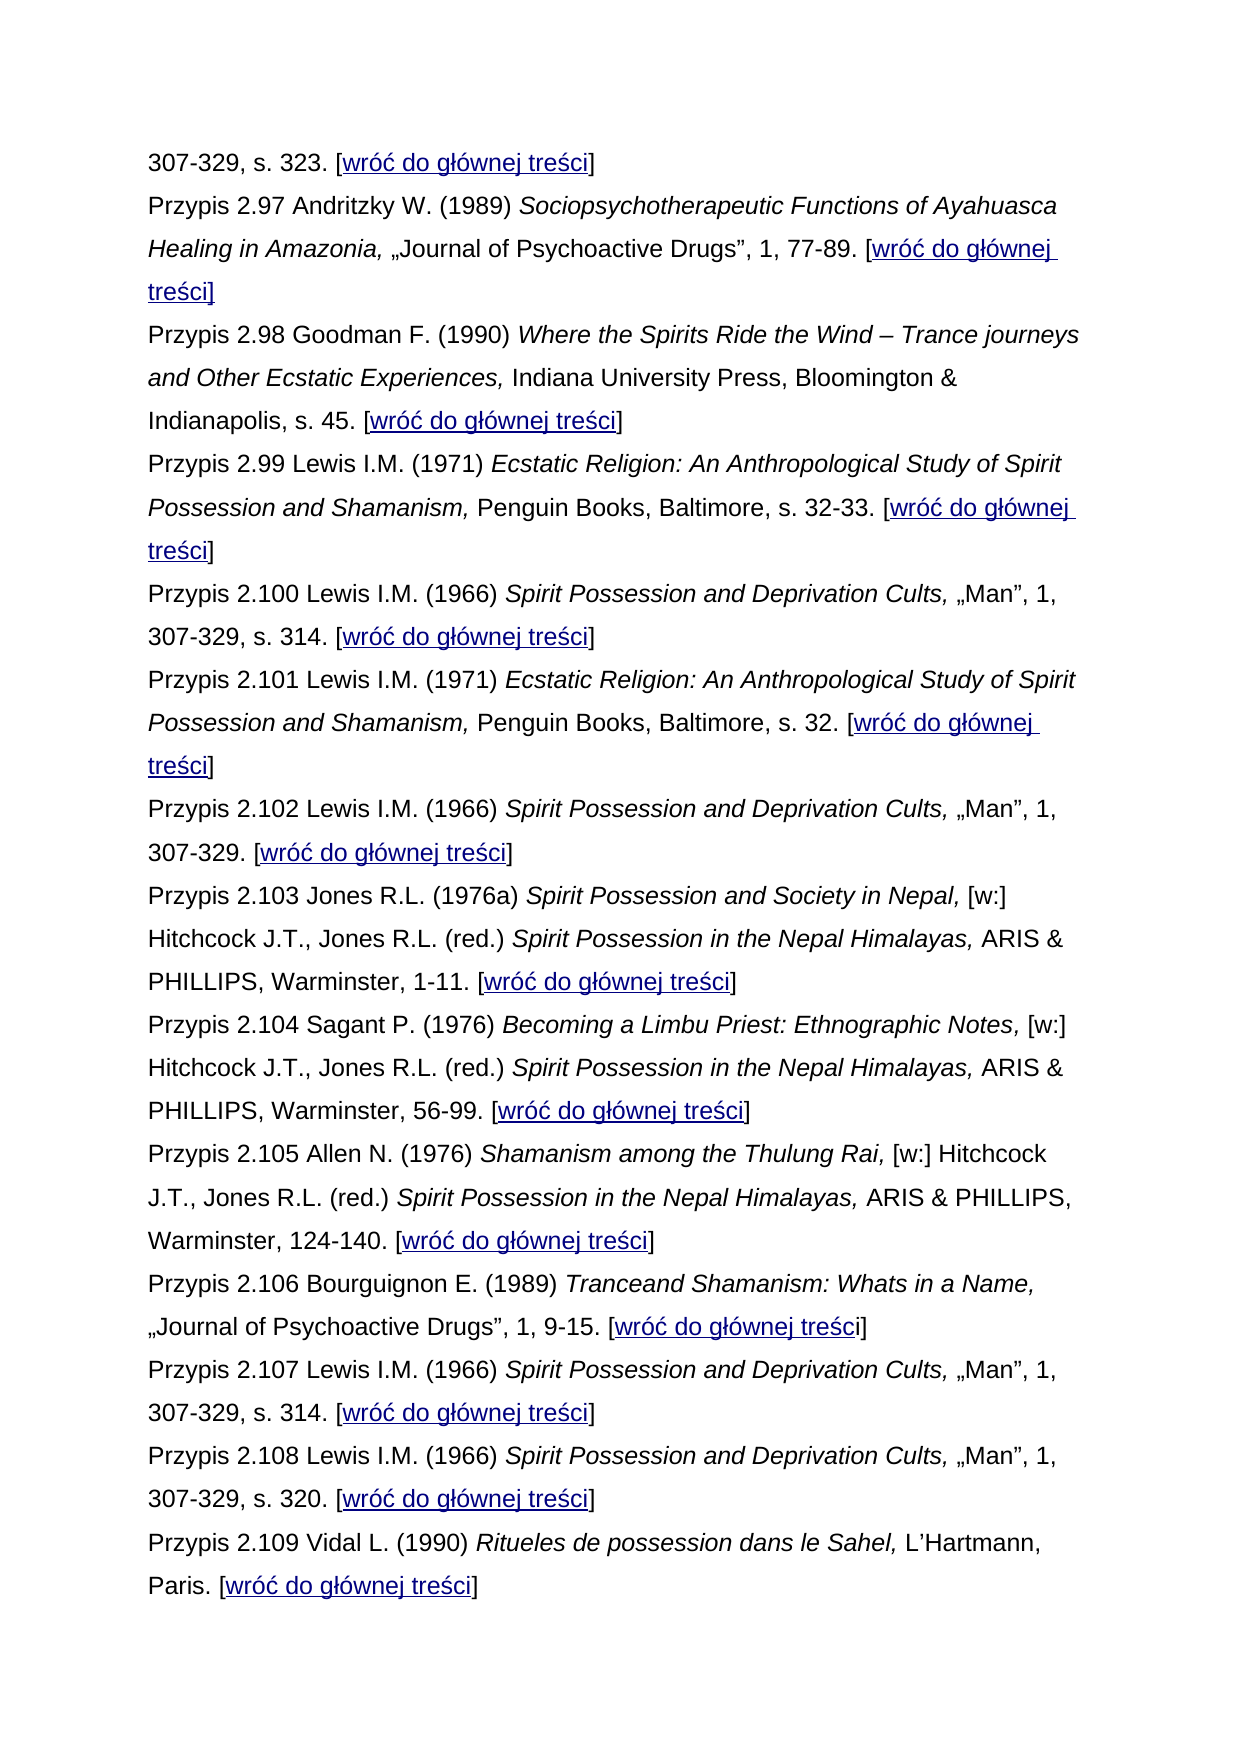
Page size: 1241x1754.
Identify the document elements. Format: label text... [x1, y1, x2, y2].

text Przypis 2.102 Lewis I.M. (1966) Spirit Possession and Deprivation Cults, „Man”, 1, 307-329. [wróć do głównej treści] [148, 794, 1093, 866]
text 307-329, s. 323. [wróć do głównej treści] [148, 148, 1093, 176]
text Przypis 2.103 Jones R.L. (1976a) Spirit Possession and Society in Nepal, [w:] Hitchcock J.T., Jones R.L. (red.) Spirit Possession in the Nepal Himalayas, ARIS & PHILLIPS, Warminster, 1-11. [wróć do głównej treści] [148, 881, 1093, 996]
text Przypis 2.98 Goodman F. (1990) Where the Spirits Ride the Wind – Trance journeys and Other Ecstatic Experiences, Indiana University Press, Bloomington & Indianapolis, s. 45. [wróć do głównej treści] [148, 320, 1093, 435]
text Przypis 2.104 Sagant P. (1976) Becoming a Limbu Priest: Ethnographic Notes, [w:] Hitchcock J.T., Jones R.L. (red.) Spirit Possession in the Nepal Himalayas, ARIS & PHILLIPS, Warminster, 56-99. [wróć do głównej treści] [148, 1010, 1093, 1125]
text Przypis 2.105 Allen N. (1976) Shamanism among the Thulung Rai, [w:] Hitchcock J.T., Jones R.L. (red.) Spirit Possession in the Nepal Himalayas, ARIS & PHILLIPS, Warminster, 124-140. [wróć do głównej treści] [148, 1139, 1093, 1254]
text Przypis 2.107 Lewis I.M. (1966) Spirit Possession and Deprivation Cults, „Man”, 1, 307-329, s. 314. [wróć do głównej treści] [148, 1355, 1093, 1427]
text Przypis 2.99 Lewis I.M. (1971) Ecstatic Religion: An Anthropological Study of Spirit Possession and Shamanism, Penguin Books, Baltimore, s. 32-33. [wróć do głównej treści] [148, 449, 1093, 564]
text Przypis 2.97 Andritzky W. (1989) Sociopsychotherapeutic Functions of Ayahuasca Healing in Amazonia, „Journal of Psychoactive Drugs”, 1, 77-89. [wróć do głównej treści] [148, 191, 1093, 306]
text Przypis 2.100 Lewis I.M. (1966) Spirit Possession and Deprivation Cults, „Man”, 1, 307-329, s. 314. [wróć do głównej treści] [148, 579, 1093, 651]
text Przypis 2.109 Vidal L. (1990) Ritueles de possession dans le Sahel, L’Hartmann, Paris. [wróć do głównej treści] [148, 1528, 1093, 1599]
text Przypis 2.106 Bourguignon E. (1989) Tranceand Shamanism: Whats in a Name, „Journal of Psychoactive Drugs”, 1, 9-15. [wróć do głównej treści] [148, 1269, 1093, 1341]
text Przypis 2.101 Lewis I.M. (1971) Ecstatic Religion: An Anthropological Study of Spirit Possession and Shamanism, Penguin Books, Baltimore, s. 32. [wróć do głównej treści] [148, 665, 1093, 780]
text Przypis 2.108 Lewis I.M. (1966) Spirit Possession and Deprivation Cults, „Man”, 1, 307-329, s. 320. [wróć do głównej treści] [148, 1441, 1093, 1513]
